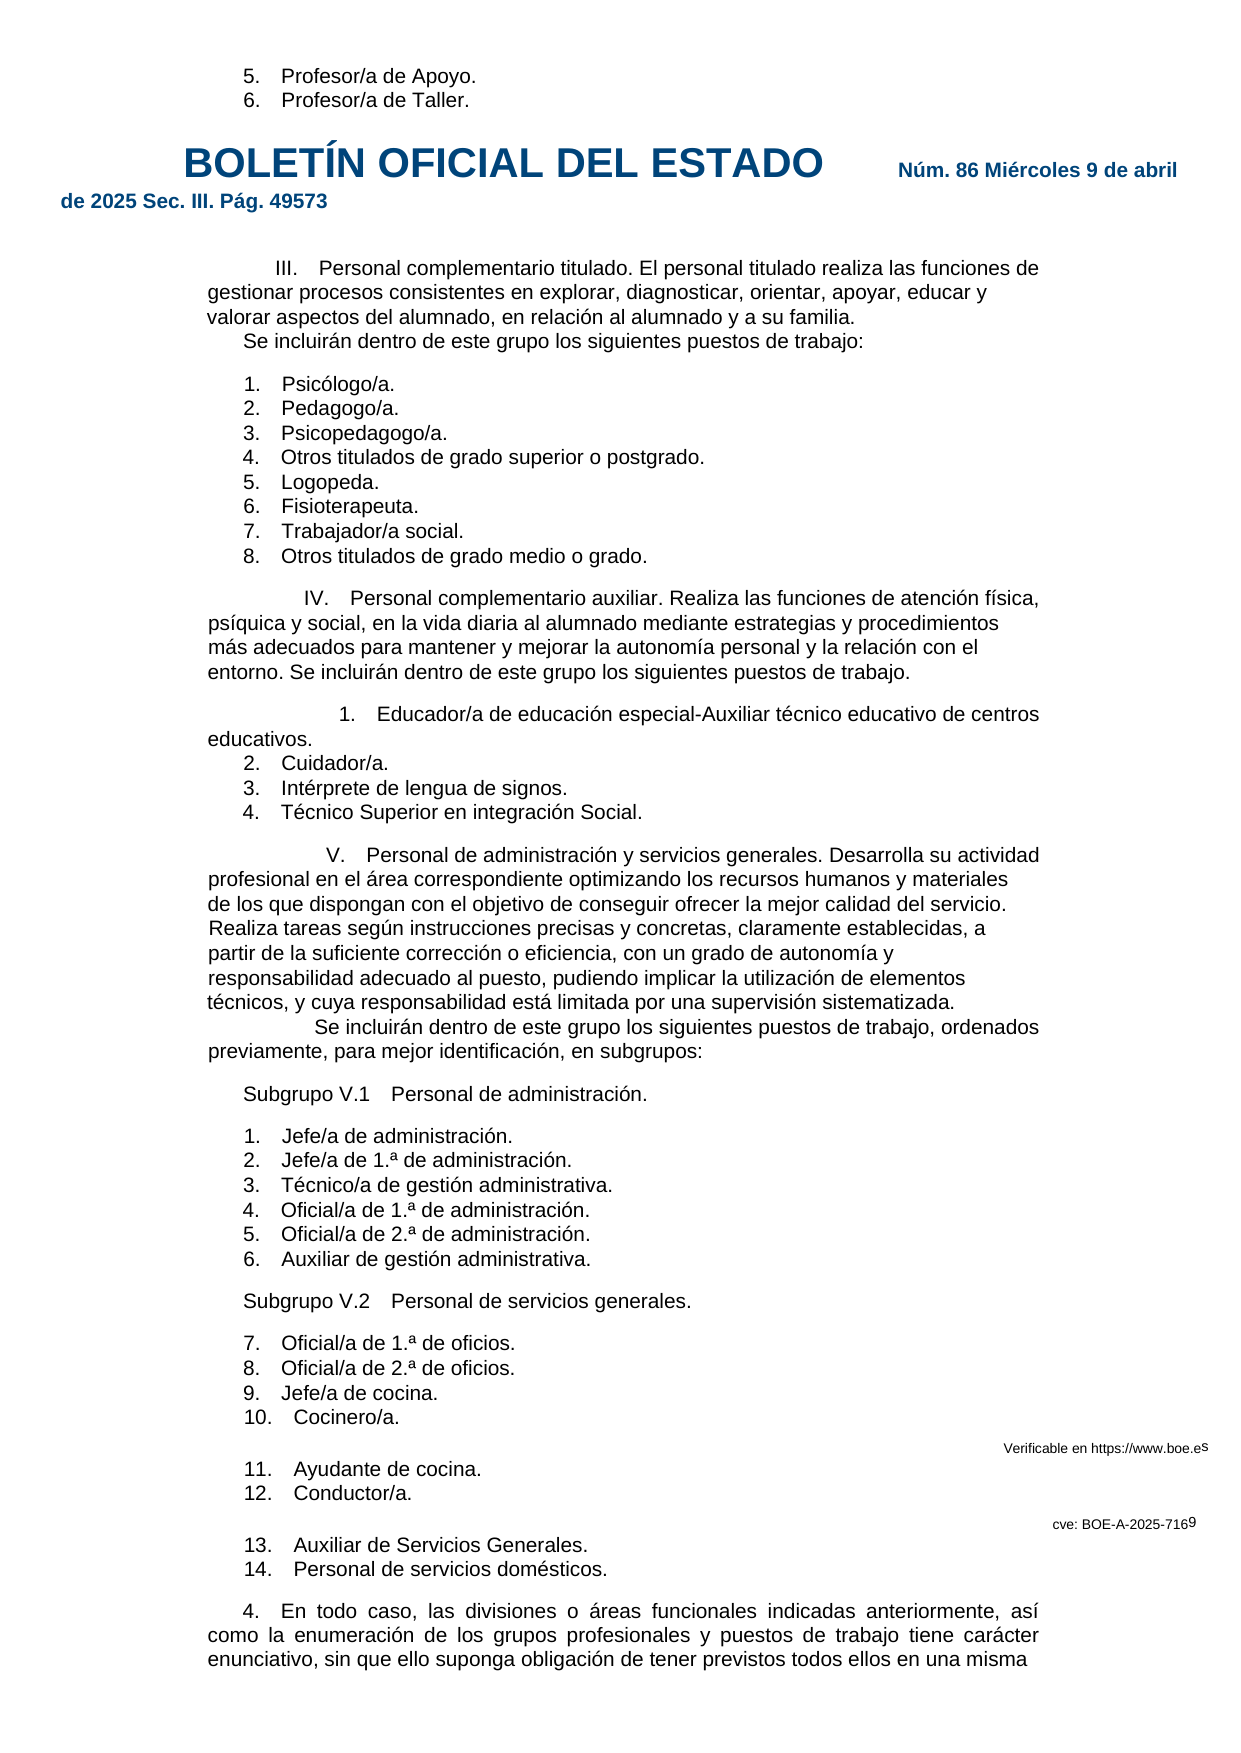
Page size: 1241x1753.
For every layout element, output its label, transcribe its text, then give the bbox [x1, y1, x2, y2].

text técnicos, y cuya responsabilidad está limitada por una supervisión sistematizada. [207, 990, 1212, 1014]
text Subgrupo V.1 Personal de administración. [243, 1081, 1212, 1105]
text psíquica y social, en la vida diaria al alumnado mediante estrategias y procedimientos [208, 610, 1212, 634]
text 9. Jefe/a de cocina. [243, 1380, 1212, 1404]
text Se incluirán dentro de este grupo los siguientes puestos de trabajo, ordenados [59, 1014, 1040, 1038]
text 8. Oficial/a de 2.ª de oficios. [243, 1356, 1212, 1380]
text 5. Profesor/a de Apoyo. [243, 63, 1212, 87]
text 5. Oficial/a de 2.ª de administración. [243, 1222, 1212, 1246]
picture [58, 125, 183, 178]
text gestionar procesos consistentes en explorar, diagnosticar, orientar, apoyar, educar y [207, 280, 1212, 304]
text Subgrupo V.2 Personal de servicios generales. [243, 1289, 1212, 1313]
text responsabilidad adecuado al puesto, pudiendo implicar la utilización de elementos [208, 965, 1212, 989]
text V. Personal de administración y servicios generales. Desarrolla su actividad [59, 842, 1040, 866]
text entorno. Se incluirán dentro de este grupo los siguientes puestos de trabajo. [207, 659, 1212, 683]
text 6. Profesor/a de Taller. [243, 88, 1212, 112]
text previamente, para mejor identificación, en subgrupos: [208, 1039, 1212, 1063]
text Verificable en https://www.boe.es [59, 1429, 1208, 1456]
text 6. Fisioterapeuta. [243, 494, 1212, 518]
text 4. Oficial/a de 1.ª de administración. [242, 1197, 1212, 1221]
text más adecuados para mantener y mejorar la autonomía personal y la relación con el [208, 635, 1212, 659]
text cve: BOE-A-2025-7169 [59, 1505, 1196, 1533]
text 7. Oficial/a de 1.ª de oficios. [243, 1331, 1212, 1355]
text 13. Auxiliar de Servicios Generales. [243, 1533, 1212, 1557]
text 1. Psicólogo/a. [243, 371, 1212, 395]
text 12. Conductor/a. [243, 1481, 1212, 1505]
text partir de la suficiente corrección o eficiencia, con un grado de autonomía y [208, 941, 1212, 965]
text 4. En todo caso, las divisiones o áreas funcionales indicadas anteriormente, así como la enumeración de los grupos profesionales y puestos de trabajo tiene carácter enunciativo, sin que ello suponga obligación de tener previstos todos ellos en una misma [207, 1599, 1040, 1671]
text BOLETÍN OFICIAL DEL ESTADO Núm. 86 Miércoles 9 de abril de 2025 Sec. III. Pág. 49573 [59, 136, 1182, 213]
text 3. Técnico/a de gestión administrativa. [243, 1173, 1212, 1197]
text 11. Ayudante de cocina. [243, 1456, 1212, 1480]
text de los que dispongan con el objetivo de conseguir ofrecer la mejor calidad del servicio. [207, 892, 1212, 916]
text profesional en el área correspondiente optimizando los recursos humanos y materiales [208, 867, 1212, 891]
text 1. Educador/a de educación especial-Auxiliar técnico educativo de centros [59, 702, 1040, 726]
text 2. Pedagogo/a. [243, 396, 1212, 420]
text IV. Personal complementario auxiliar. Realiza las funciones de atención física, [59, 586, 1040, 610]
text 14. Personal de servicios domésticos. [243, 1557, 1212, 1581]
picture [835, 112, 898, 178]
text III. Personal complementario titulado. El personal titulado realiza las funciones de [59, 255, 1040, 279]
text 2. Jefe/a de 1.ª de administración. [243, 1148, 1212, 1172]
text Se incluirán dentro de este grupo los siguientes puestos de trabajo: [243, 329, 1212, 353]
text 3. Intérprete de lengua de signos. [243, 776, 1212, 799]
text Realiza tareas según instrucciones precisas y concretas, claramente establecidas, a [208, 916, 1212, 940]
text 5. Logopeda. [243, 470, 1212, 494]
text 8. Otros titulados de grado medio o grado. [243, 543, 1212, 567]
text 2. Cuidador/a. [243, 751, 1212, 775]
text 3. Psicopedagogo/a. [243, 421, 1212, 444]
text educativos. [207, 726, 1212, 750]
text valorar aspectos del alumnado, en relación al alumnado y a su familia. [207, 304, 1212, 328]
text 4. Técnico Superior en integración Social. [242, 800, 1212, 824]
text 1. Jefe/a de administración. [243, 1124, 1212, 1148]
text 6. Auxiliar de gestión administrativa. [243, 1247, 1212, 1271]
text 10. Cocinero/a. [243, 1405, 1212, 1429]
text 7. Trabajador/a social. [243, 519, 1212, 543]
text 4. Otros titulados de grado superior o postgrado. [242, 445, 1212, 469]
